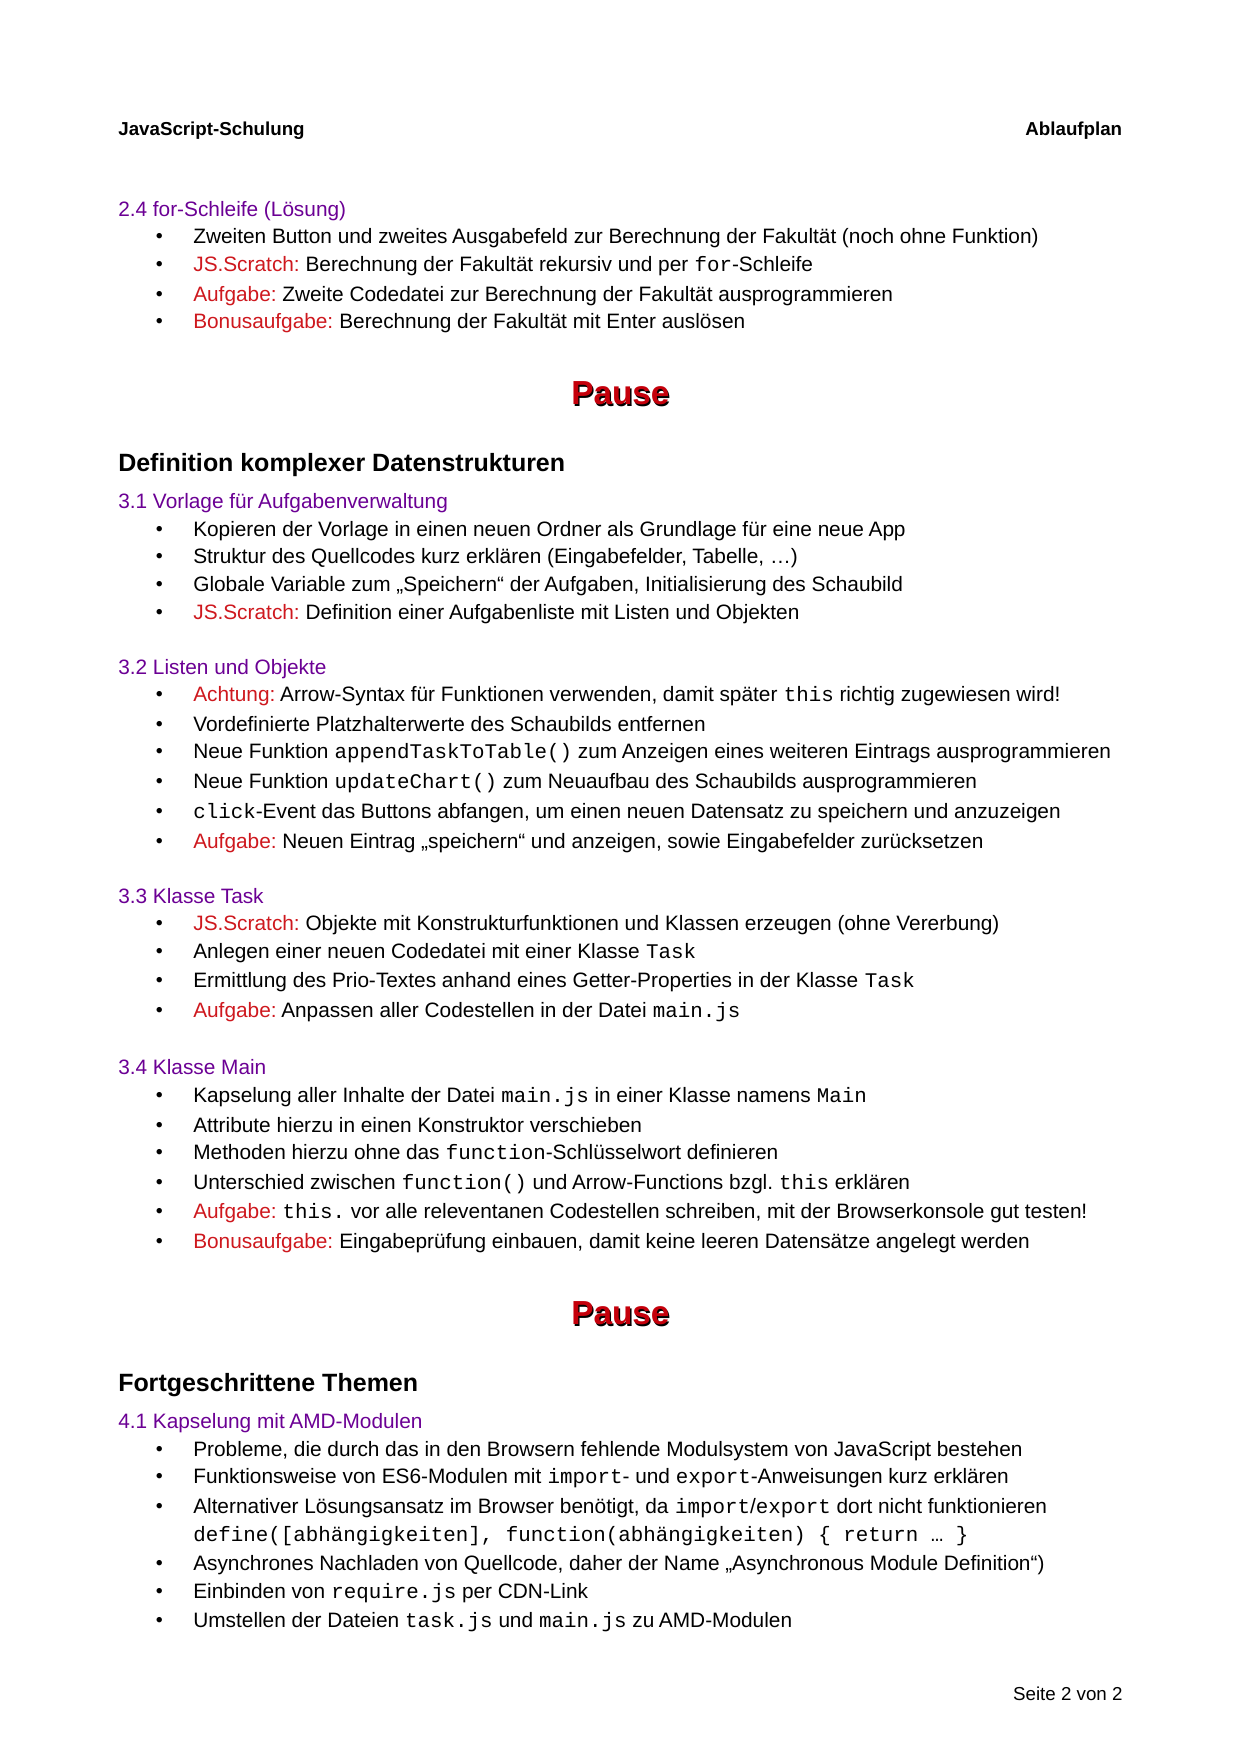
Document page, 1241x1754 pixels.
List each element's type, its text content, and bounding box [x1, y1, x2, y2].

list Funktionsweise von ES6-Modulen mit import- und export-Anweisungen kurz erklären [156, 1464, 1122, 1490]
list Zweiten Button und zweites Ausgabefeld zur Berechnung der Fakultät (noch ohne Funktion) [156, 224, 1122, 248]
list Achtung: Arrow-Syntax für Funktionen verwenden, damit später this richtig zugewiesen wird! [156, 682, 1122, 708]
list Globale Variable zum „Speichern“ der Aufgaben, Initialisierung des Schaubild [156, 572, 1122, 596]
list Unterschied zwischen function() und Arrow-Functions bzgl. this erklären [156, 1170, 1122, 1196]
list define([abhängigkeiten], function(abhängigkeiten) { return … } [156, 1524, 1122, 1547]
list Kapselung aller Inhalte der Datei main.js in einer Klasse namens Main [156, 1083, 1122, 1108]
text 4.1 Kapselung mit AMD-Modulen [118, 1409, 1122, 1433]
list Ermittlung des Prio-Textes anhand eines Getter-Properties in der Klasse Task [156, 968, 1122, 994]
text 3.1 Vorlage für Aufgabenverwaltung [118, 489, 1122, 513]
text 3.4 Klasse Main [118, 1055, 1122, 1079]
list Aufgabe: this. vor alle releventanen Codestellen schreiben, mit der Browserkonsole gut testen! [156, 1199, 1122, 1225]
list Aufgabe: Neuen Eintrag „speichern“ und anzeigen, sowie Eingabefelder zurücksetzen [156, 828, 1122, 852]
list Alternativer Lösungsansatz im Browser benötigt, da import/export dort nicht funktionieren [156, 1494, 1122, 1520]
list Einbinden von require.js per CDN-Link [156, 1578, 1122, 1604]
list click-Event das Buttons abfangen, um einen neuen Datensatz zu speichern und anzuzeigen [156, 799, 1122, 824]
list Kopieren der Vorlage in einen neuen Ordner als Grundlage für eine neue App [156, 517, 1122, 541]
text 3.2 Listen und Objekte [118, 654, 1122, 678]
list JS.Scratch: Berechnung der Fakultät rekursiv und per for-Schleife [156, 252, 1122, 278]
list Attribute hierzu in einen Konstruktor verschieben [156, 1112, 1122, 1136]
subtitle Fortgeschrittene Themen [118, 1368, 1122, 1397]
list Asynchrones Nachladen von Quellcode, daher der Name „Asynchronous Module Definition“) [156, 1551, 1122, 1575]
list Bonusaufgabe: Eingabeprüfung einbauen, damit keine leeren Datensätze angelegt werden [156, 1229, 1122, 1253]
list Anlegen einer neuen Codedatei mit einer Klasse Task [156, 939, 1122, 964]
list Neue Funktion updateChart() zum Neuaufbau des Schaubilds ausprogrammieren [156, 769, 1122, 795]
title Pause [118, 1293, 1122, 1332]
list Methoden hierzu ohne das function-Schlüsselwort definieren [156, 1140, 1122, 1166]
list Aufgabe: Zweite Codedatei zur Berechnung der Fakultät ausprogrammieren [156, 281, 1122, 306]
list Aufgabe: Anpassen aller Codestellen in der Datei main.js [156, 998, 1122, 1024]
list Struktur des Quellcodes kurz erklären (Eingabefelder, Tabelle, …) [156, 544, 1122, 568]
list Probleme, die durch das in den Browsern fehlende Modulsystem von JavaScript bestehen [156, 1437, 1122, 1461]
subtitle Definition komplexer Datenstrukturen [118, 448, 1122, 477]
list JS.Scratch: Definition einer Aufgabenliste mit Listen und Objekten [156, 599, 1122, 623]
list Vordefinierte Platzhalterwerte des Schaubilds entfernen [156, 712, 1122, 736]
text 2.4 for-Schleife (Lösung) [118, 197, 1122, 221]
list JS.Scratch: Objekte mit Konstrukturfunktionen und Klassen erzeugen (ohne Vererbung) [156, 911, 1122, 935]
list Bonusaufgabe: Berechnung der Fakultät mit Enter auslösen [156, 309, 1122, 333]
list Umstellen der Dateien task.js und main.js zu AMD-Modulen [156, 1608, 1122, 1634]
text 3.3 Klasse Task [118, 883, 1122, 907]
title Pause [118, 373, 1122, 412]
list Neue Funktion appendTaskToTable() zum Anzeigen eines weiteren Eintrags ausprogrammieren [156, 739, 1122, 765]
